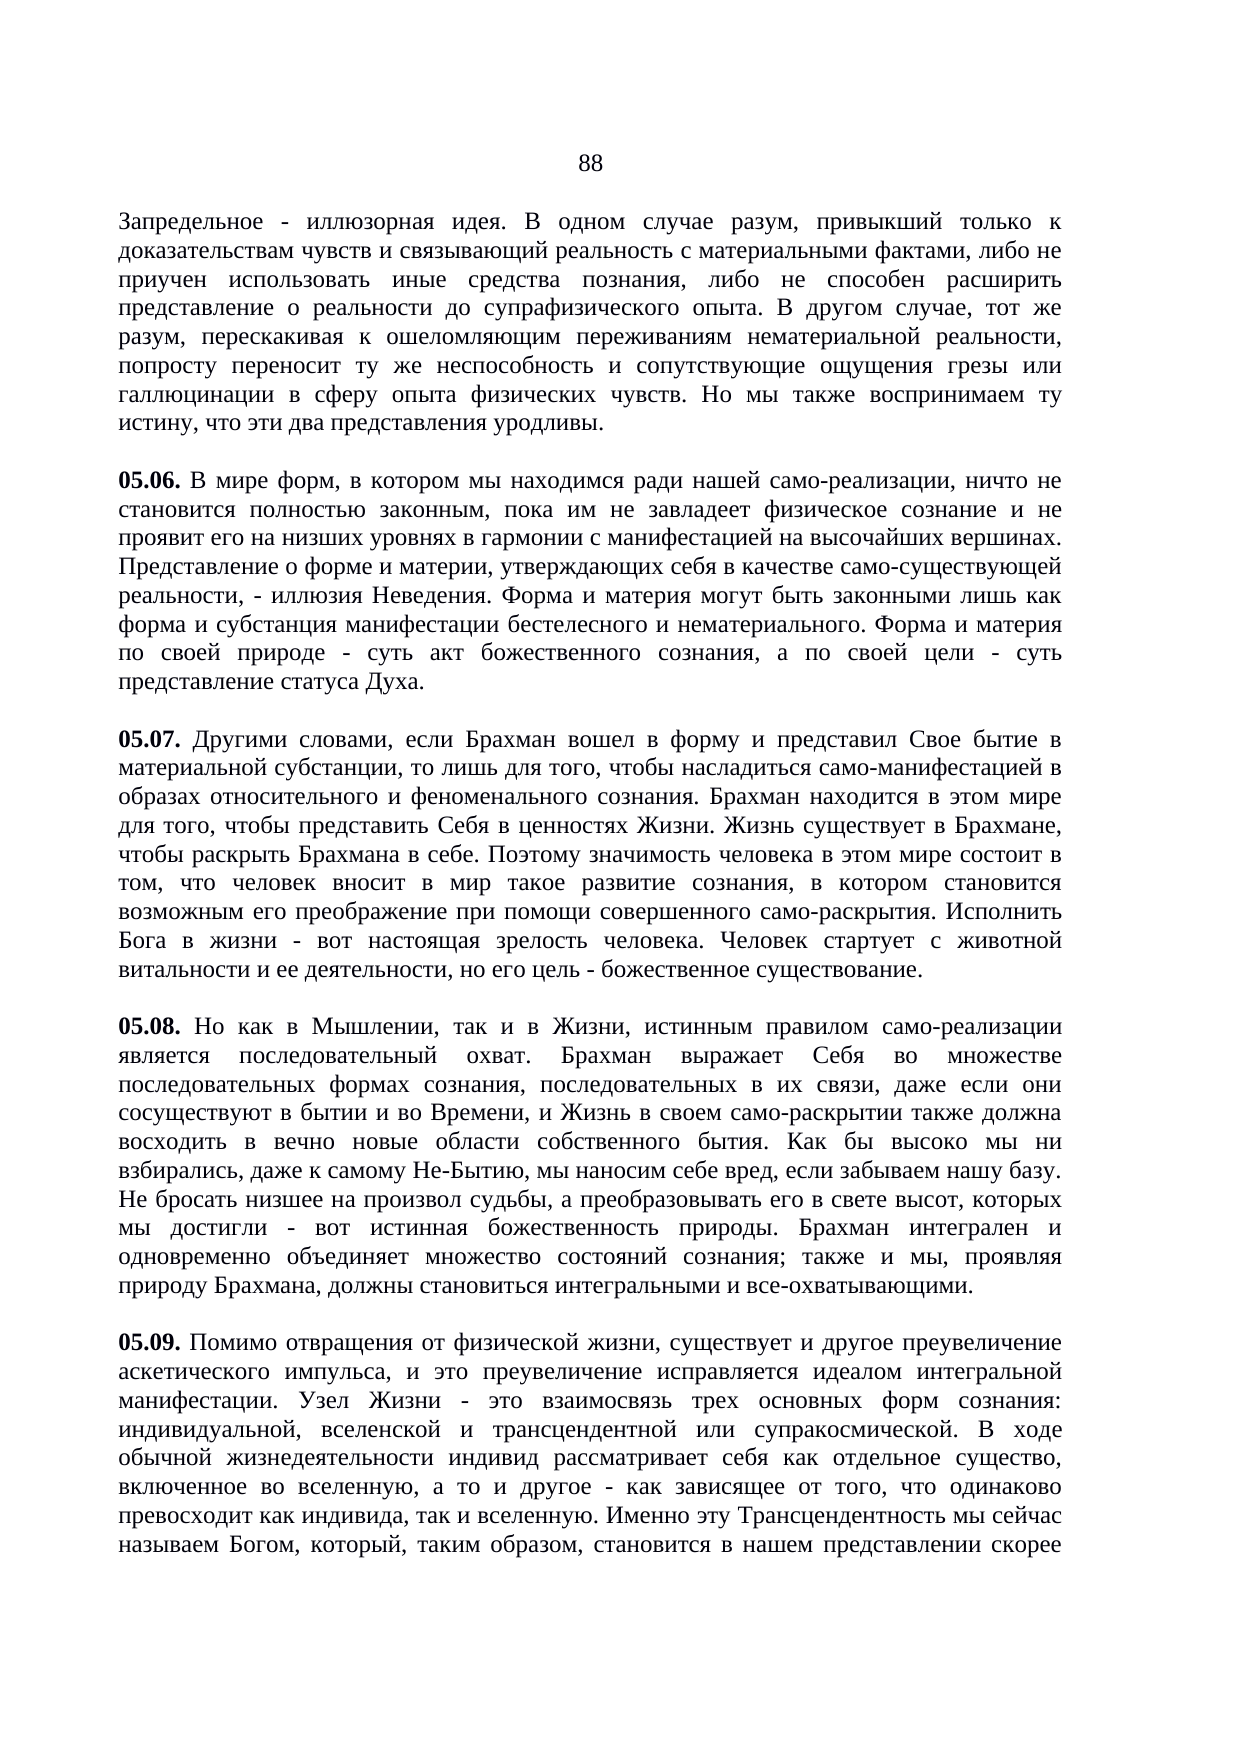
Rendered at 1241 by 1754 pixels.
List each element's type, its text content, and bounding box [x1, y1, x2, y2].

text 05.07. Другими словами, если Брахман вошел в форму и представил Свое бытие в материальной субстанции, то лишь для того, чтобы насладиться само-манифестацией в образах относительного и феноменального сознания. Брахман находится в этом мире для того, чтобы представить Себя в ценностях Жизни. Жизнь существует в Брахмане, чтобы раскрыть Брахмана в себе. Поэтому значимость человека в этом мире состоит в том, что человек вносит в мир такое развитие сознания, в котором становится возможным его преображение при помощи совершенного само-раскрытия. Исполнить Бога в жизни - вот настоящая зрелость человека. Человек стартует с животной витальности и ее деятельности, но его цель - божественное существование. [118, 724, 1063, 982]
text Запредельное - иллюзорная идея. В одном случае разум, привыкший только к доказательствам чувств и связывающий реальность с материальными фактами, либо не приучен использовать иные средства познания, либо не способен расширить представление о реальности до супрафизического опыта. В другом случае, тот же разум, перескакивая к ошеломляющим переживаниям нематериальной реальности, попросту переносит ту же неспособность и сопутствующие ощущения грезы или галлюцинации в сферу опыта физических чувств. Но мы также воспринимаем ту истину, что эти два представления уродливы. [118, 206, 1063, 436]
text 05.09. Помимо отвращения от физической жизни, существует и другое преувеличение аскетического импульса, и это преувеличение исправляется идеалом интегральной манифестации. Узел Жизни - это взаимосвязь трех основных форм сознания: индивидуальной, вселенской и трансцендентной или супракосмической. В ходе обычной жизнедеятельности индивид рассматривает себя как отдельное существо, включенное во вселенную, а то и другое - как зависящее от того, что одинаково превосходит как индивида, так и вселенную. Именно эту Трансцендентность мы сейчас называем Богом, который, таким образом, становится в нашем представлении скорее [118, 1327, 1063, 1557]
text 05.08. Но как в Мышлении, так и в Жизни, истинным правилом само-реализации является последовательный охват. Брахман выражает Себя во множестве последовательных формах сознания, последовательных в их связи, даже если они сосуществуют в бытии и во Времени, и Жизнь в своем само-раскрытии также должна восходить в вечно новые области собственного бытия. Как бы высоко мы ни взбирались, даже к самому Не-Бытию, мы наносим себе вред, если забываем нашу базу. Не бросать низшее на произвол судьбы, а преобразовывать его в свете высот, которых мы достигли - вот истинная божественность природы. Брахман интегрален и одновременно объединяет множество состояний сознания; также и мы, проявляя природу Брахмана, должны становиться интегральными и все-охватывающими. [118, 1011, 1063, 1299]
text 05.06. В мире форм, в котором мы находимся ради нашей само-реализации, ничто не становится полностью законным, пока им не завладеет физическое сознание и не проявит его на низших уровнях в гармонии с манифестацией на высочайших вершинах. Представление о форме и материи, утверждающих себя в качестве само-существующей реальности, - иллюзия Неведения. Форма и материя могут быть законными лишь как форма и субстанция манифестации бестелесного и нематериального. Форма и материя по своей природе - суть акт божественного сознания, а по своей цели - суть представление статуса Духа. [118, 465, 1063, 695]
